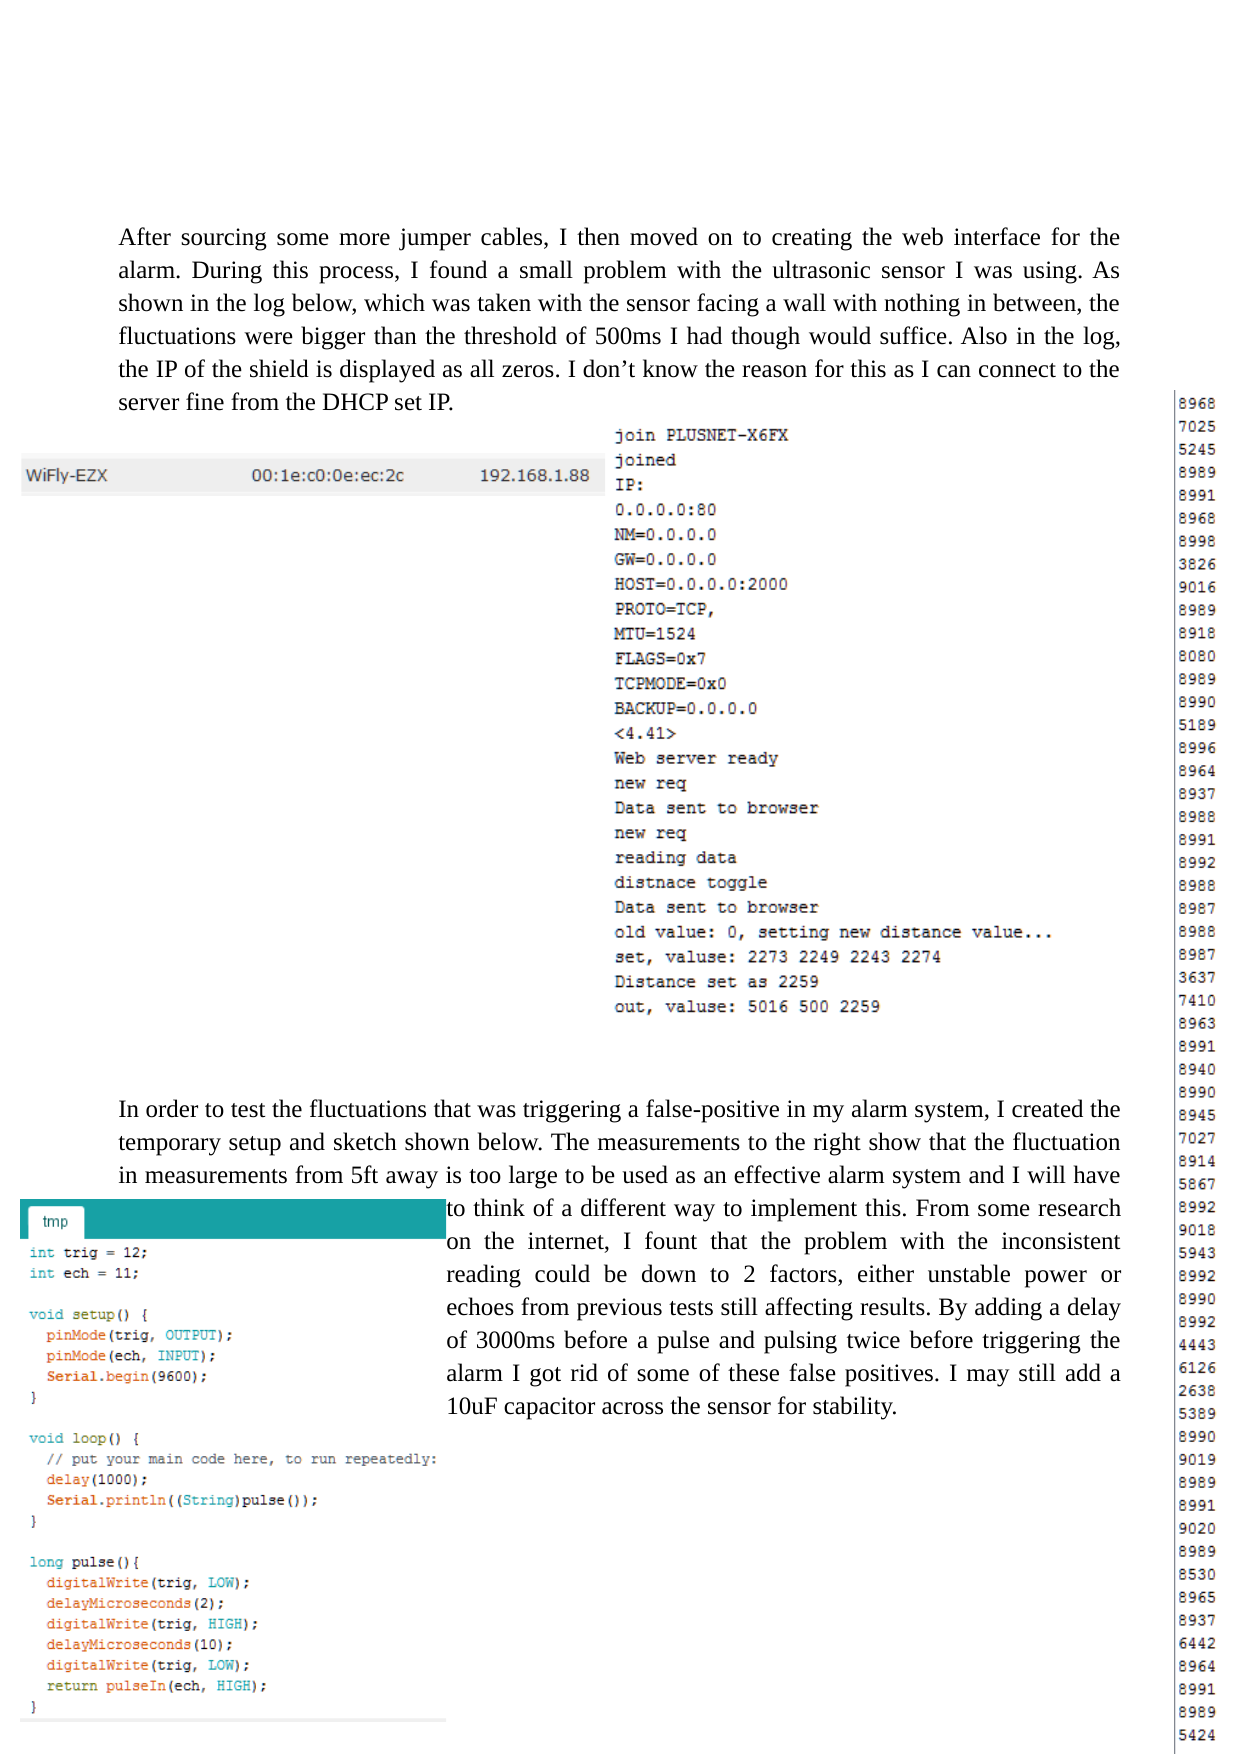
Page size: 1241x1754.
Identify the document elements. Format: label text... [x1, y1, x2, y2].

text In order to test the fluctuations that was triggering a false-positive in my alarm system, I created the temporary setup and sketch shown below. The measurements to the right show that the fluctuation in measurements from 5ft away is too large to be used as an effective alarm system and I will have to think of a different way to implement this. From some research on the internet, I fount that the problem with the inconsistent reading could be down to 2 factors, either unstable power or echoes from previous tests still affecting results. By adding a delay of 3000ms before a pulse and pulsing twice before triggering the alarm I got rid of some of these false positives. I may still add a 10uF capacitor across the sensor for stability. [118, 1094, 1122, 1420]
picture [1174, 390, 1237, 1754]
picture [20, 1199, 447, 1722]
text After sourcing some more jumper cables, I then moved on to creating the web interface for the alarm. During this process, I found a small problem with the ultrasonic sensor I was using. As shown in the log below, which was taken with the sensor facing a wall with nothing in between, the fluctuations were bigger than the threshold of 500ms I had though would suffice. Also in the log, the IP of the shield is displayed as all zeros. I don’t know the reason for this as I can connect to the server fine from the DHCP set IP. [118, 222, 1122, 416]
picture [612, 419, 1082, 1043]
picture [21, 453, 606, 496]
